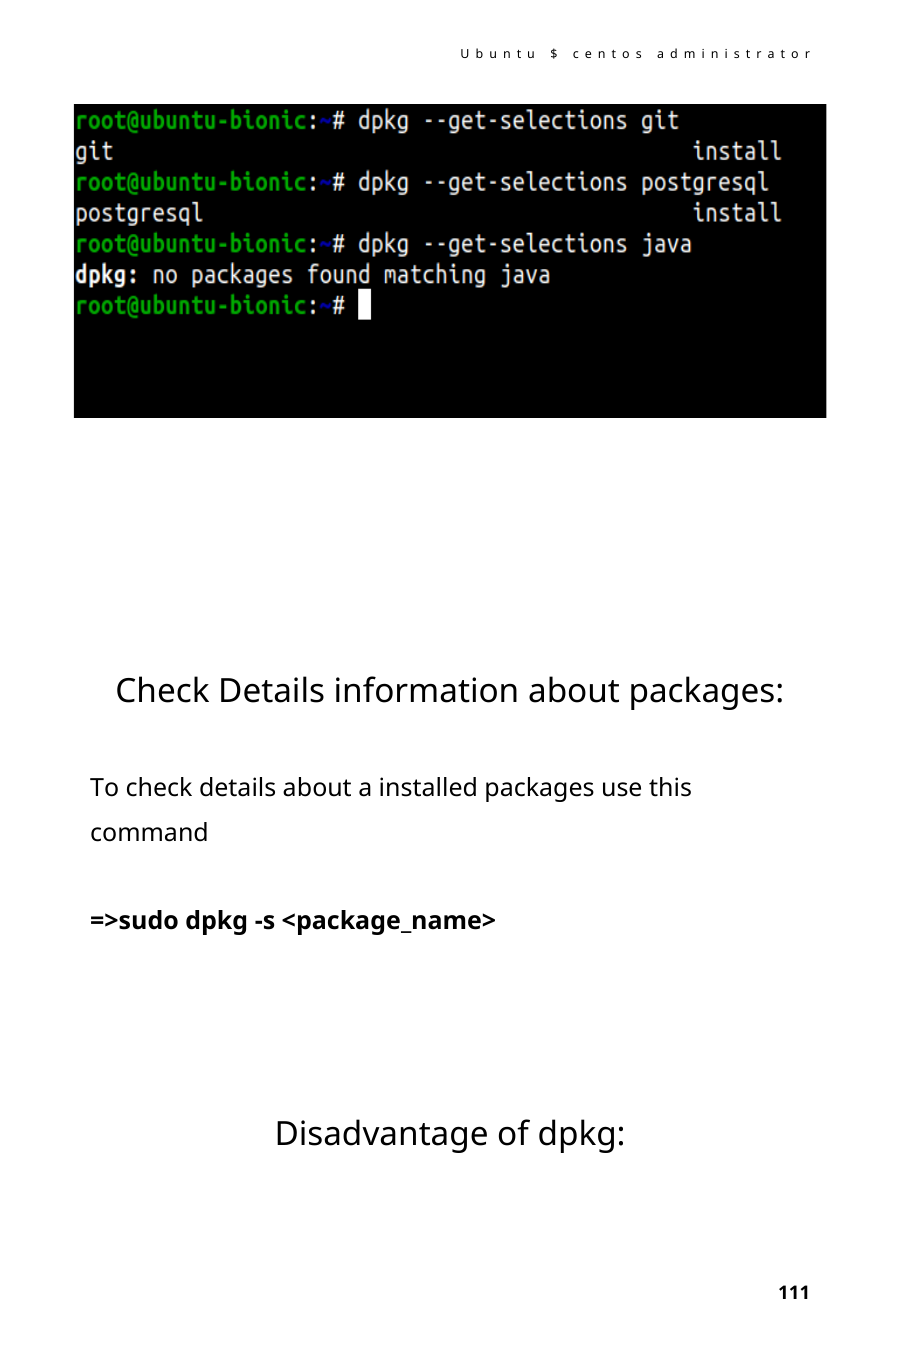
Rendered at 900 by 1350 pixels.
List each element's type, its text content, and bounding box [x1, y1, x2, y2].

text Disadvantage of dpkg: [90, 1109, 810, 1155]
text =>sudo dpkg -s <package_name> [90, 903, 810, 937]
text To check details about a installed packages use this command [90, 770, 810, 848]
picture [73, 104, 827, 418]
text Check Details information about packages: [90, 667, 810, 712]
